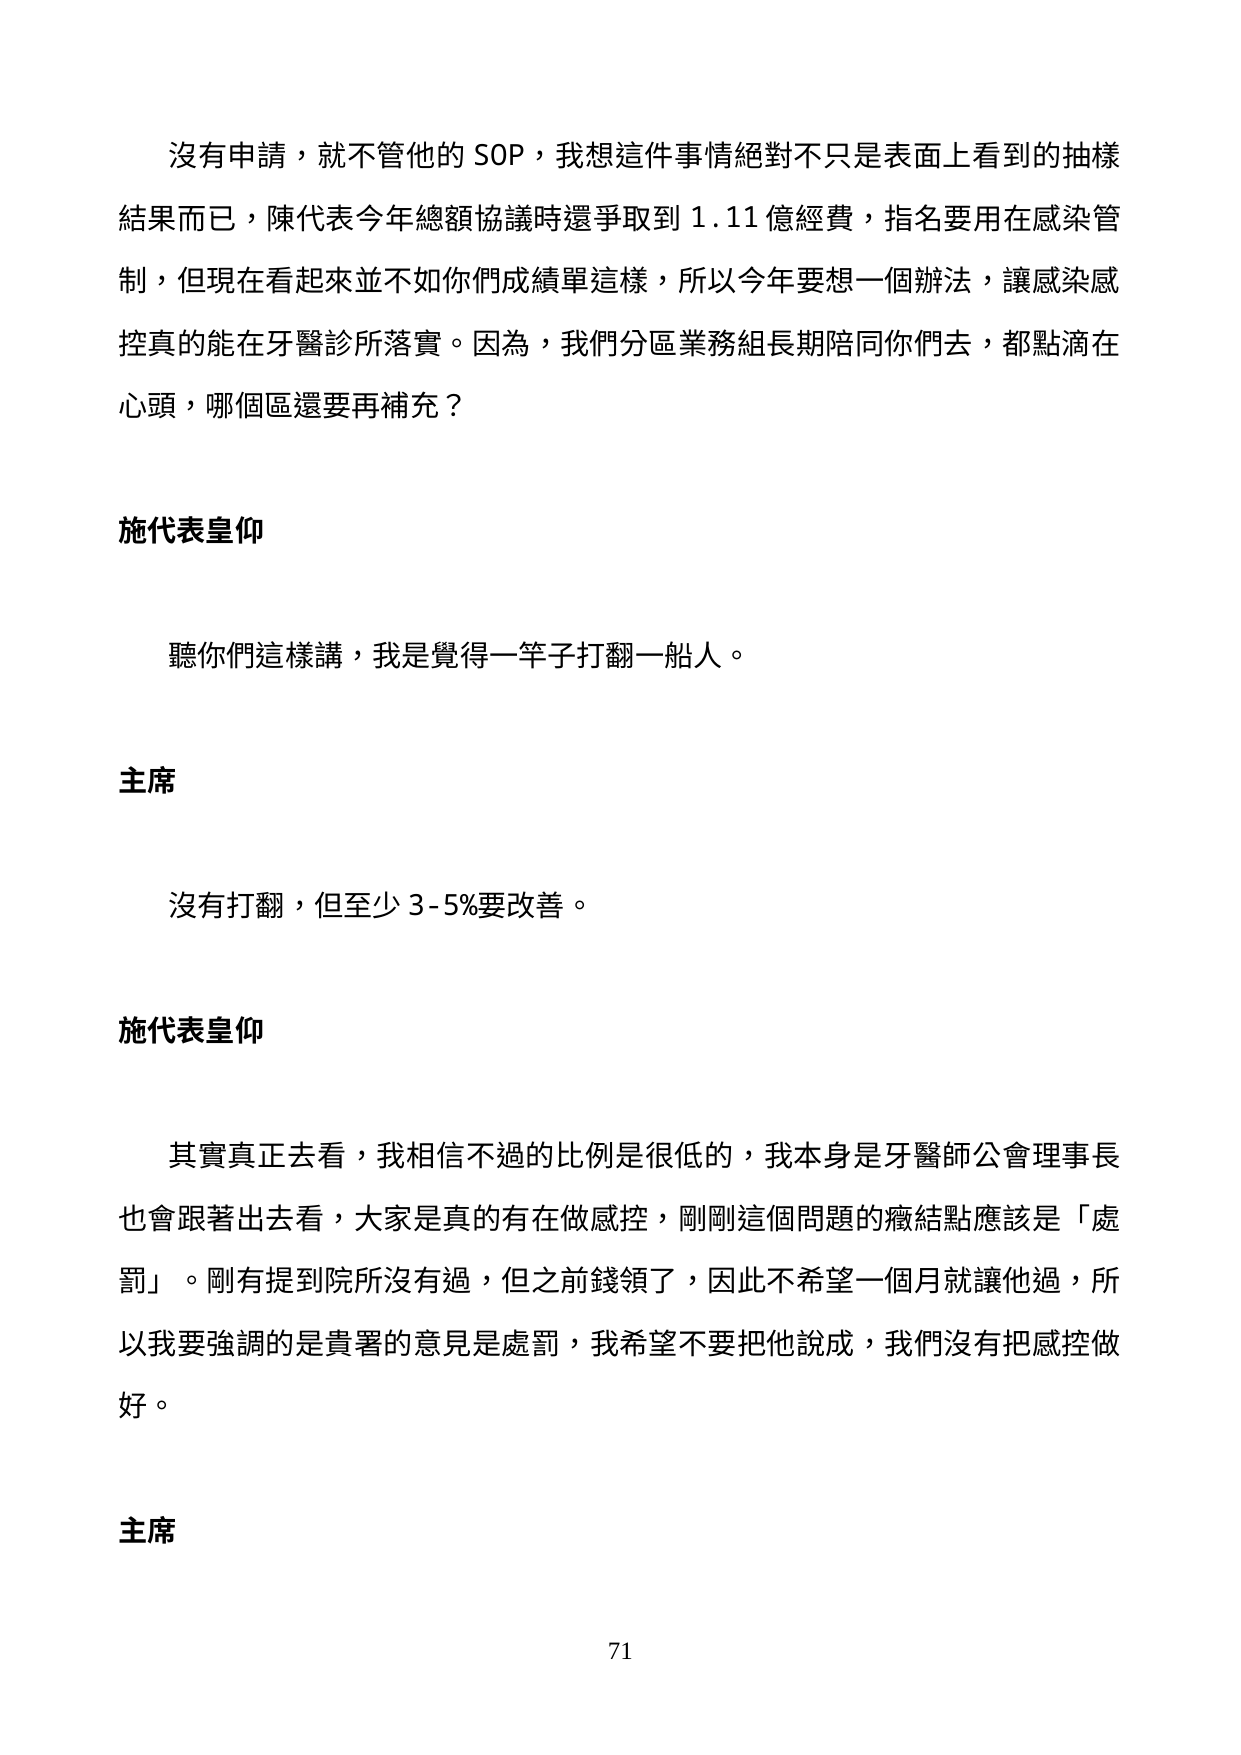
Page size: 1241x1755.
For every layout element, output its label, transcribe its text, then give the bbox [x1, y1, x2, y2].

text 聽你們這樣講，我是覺得一竿子打翻一船人。 [118, 612, 1122, 675]
text 施代表皇仰 [118, 987, 1122, 1050]
text 其實真正去看，我相信不過的比例是很低的，我本身是牙醫師公會理事長，也會跟著出去看，大家是真的有在做感控，剛剛這個問題的癥結點應該是「處罰」。剛有提到院所沒有過，但之前錢領了，因此不希望一個月就讓他過，所以我要強調的是貴署的意見是處罰，我希望不要把他說成，我們沒有把感控做好。 [118, 1112, 1122, 1425]
text 沒有申請，就不管他的SOP，我想這件事情絕對不只是表面上看到的抽樣結果而已，陳代表今年總額協議時還爭取到1.11億經費，指名要用在感染管制，但現在看起來並不如你們成績單這樣，所以今年要想一個辦法，讓感染感控真的能在牙醫診所落實。因為，我們分區業務組長期陪同你們去，都點滴在心頭，哪個區還要再補充？ [118, 112, 1122, 425]
text 沒有打翻，但至少3-5%要改善。 [118, 862, 1122, 925]
text 主席 [118, 1487, 1122, 1550]
text 主席 [118, 737, 1122, 800]
text 施代表皇仰 [118, 487, 1122, 550]
